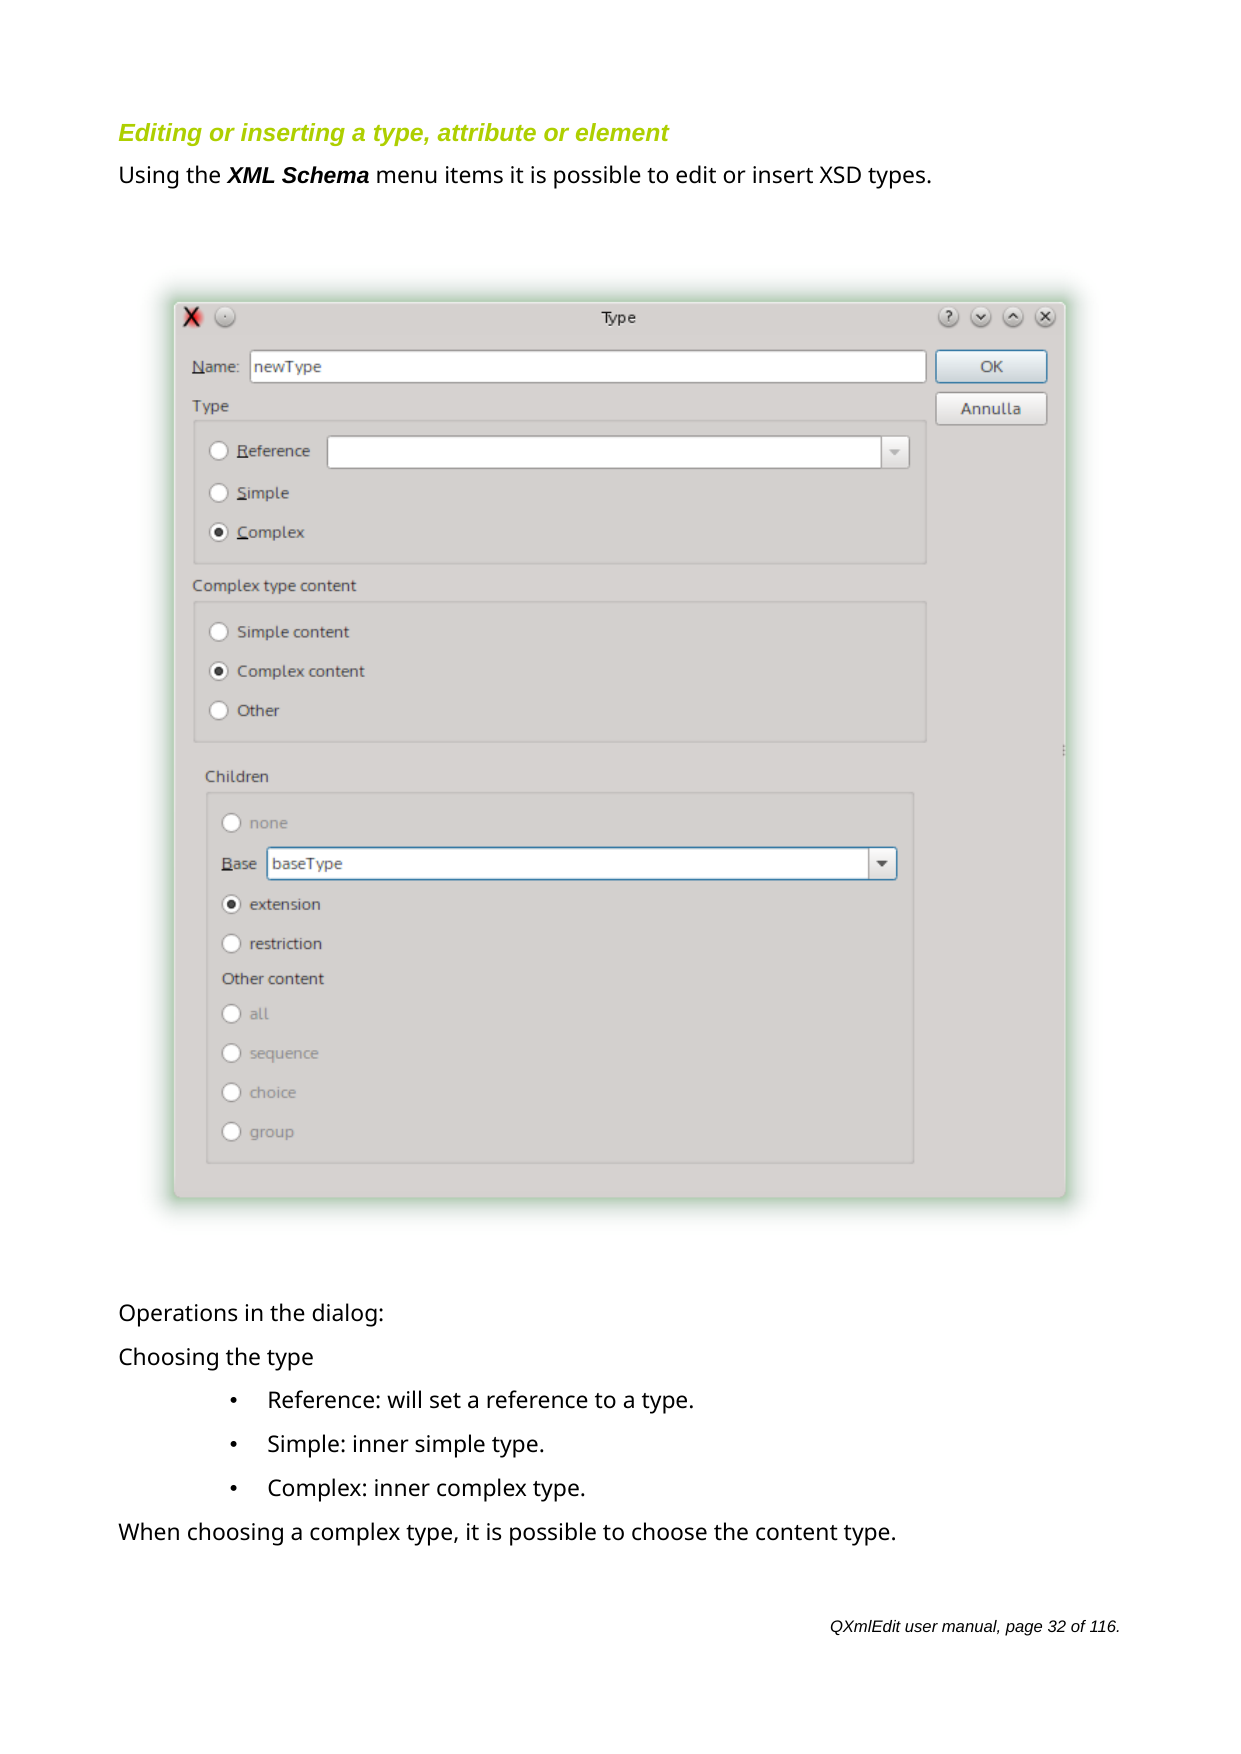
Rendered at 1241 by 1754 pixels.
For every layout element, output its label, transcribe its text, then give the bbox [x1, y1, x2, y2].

list Simple: inner simple type. [229, 1428, 1122, 1459]
subtitle Editing or inserting a type, attribute or element [118, 118, 1122, 147]
text When choosing a complex type, it is possible to choose the content type. [118, 1516, 1122, 1547]
text Choosing the type [118, 1341, 1122, 1372]
text Using the XML Schema menu items it is possible to edit or insert XSD types. [118, 159, 1122, 190]
list Reference: will set a reference to a type. [229, 1384, 1122, 1416]
list Complex: inner complex type. [229, 1472, 1122, 1503]
text Operations in the dialog: [118, 1297, 1122, 1328]
picture [118, 246, 1122, 1254]
